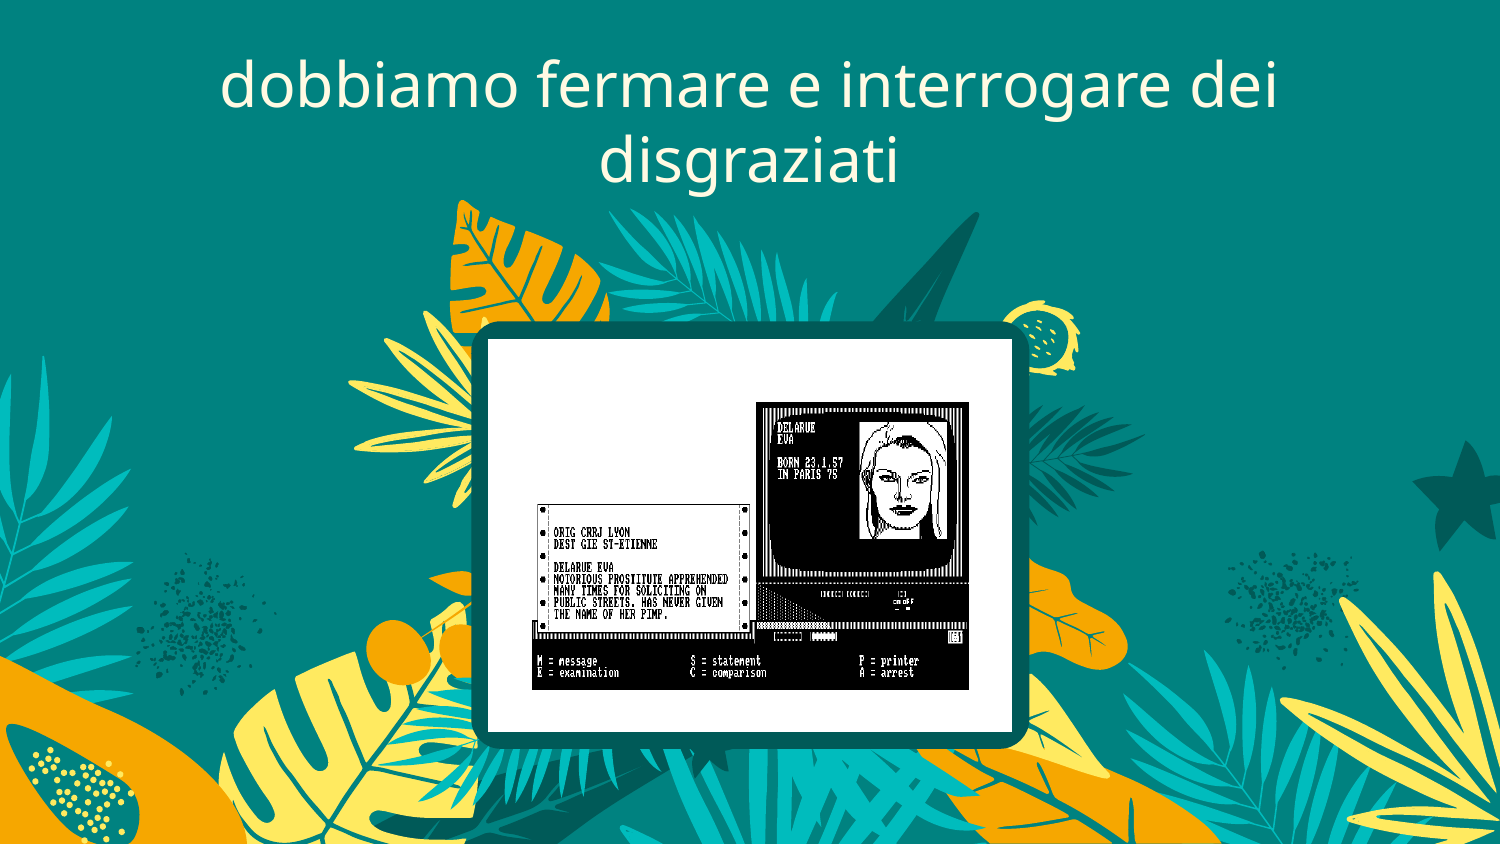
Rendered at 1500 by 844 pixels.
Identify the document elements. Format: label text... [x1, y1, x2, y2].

picture [488, 339, 1012, 732]
picture [1179, 490, 1414, 725]
text_box [348, 200, 1146, 844]
picture [116, 538, 291, 713]
picture [1362, 628, 1388, 658]
title dobbiamo fermare e interrogare dei disgraziati [100, 72, 1400, 167]
